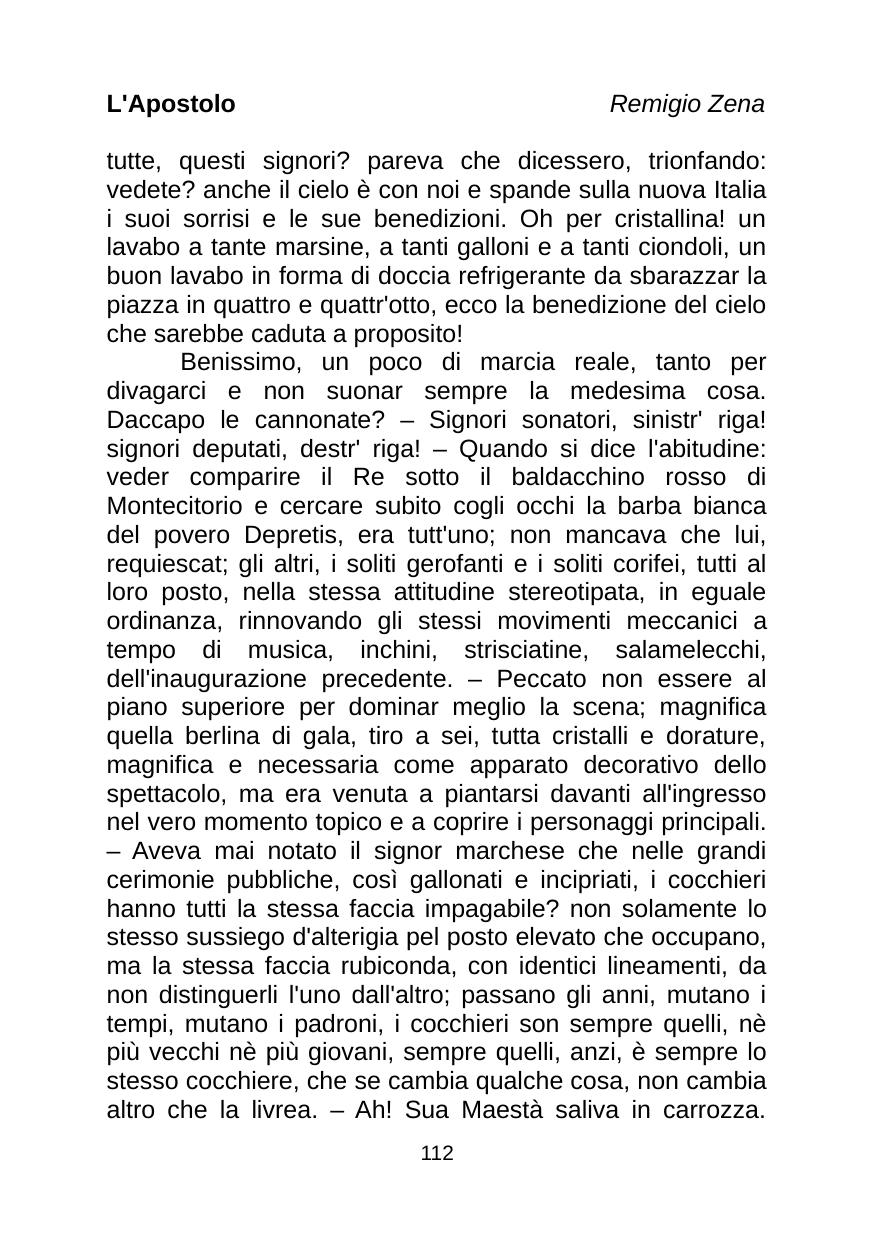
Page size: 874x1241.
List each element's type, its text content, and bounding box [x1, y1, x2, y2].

text tutte, questi signori? pareva che dicessero, trionfando: vedete? anche il cielo è con noi e spande sulla nuova Italia i suoi sorrisi e le sue benedizioni. Oh per cristallina! un lavabo a tante marsine, a tanti galloni e a tanti ciondoli, un buon lavabo in forma di doccia refrigerante da sbarazzar la piazza in quattro e quattr'otto, ecco la benedizione del cielo che sarebbe caduta a proposito! [106, 146, 768, 347]
text Benissimo, un poco di marcia reale, tanto per divagarci e non suonar sempre la medesima cosa. Daccapo le cannonate? – Signori sonatori, sinistr' riga! signori deputati, destr' riga! – Quando si dice l'abitudine: veder comparire il Re sotto il baldacchino rosso di Montecitorio e cercare subito cogli occhi la barba bianca del povero Depretis, era tutt'uno; non mancava che lui, requiescat; gli altri, i soliti gerofanti e i soliti corifei, tutti al loro posto, nella stessa attitudine stereotipata, in eguale ordinanza, rinnovando gli stessi movimenti meccanici a tempo di musica, inchini, strisciatine, salamelecchi, dell'inaugurazione precedente. – Peccato non essere al piano superiore per dominar meglio la scena; magnifica quella berlina di gala, tiro a sei, tutta cristalli e dorature, magnifica e necessaria come apparato decorativo dello spettacolo, ma era venuta a piantarsi davanti all'ingresso nel vero momento topico e a coprire i personaggi principali. – Aveva mai notato il signor marchese che nelle grandi cerimonie pubbliche, così gallonati e incipriati, i cocchieri hanno tutti la stessa faccia impagabile? non solamente lo stesso sussiego d'alterigia pel posto elevato che occupano, ma la stessa faccia rubiconda, con identici lineamenti, da non distinguerli l'uno dall'altro; passano gli anni, mutano i tempi, mutano i padroni, i cocchieri son sempre quelli, nè più vecchi nè più giovani, sempre quelli, anzi, è sempre lo stesso cocchiere, che se cambia qualche cosa, non cambia altro che la livrea. – Ah! Sua Maestà saliva in carrozza. [106, 347, 768, 1124]
